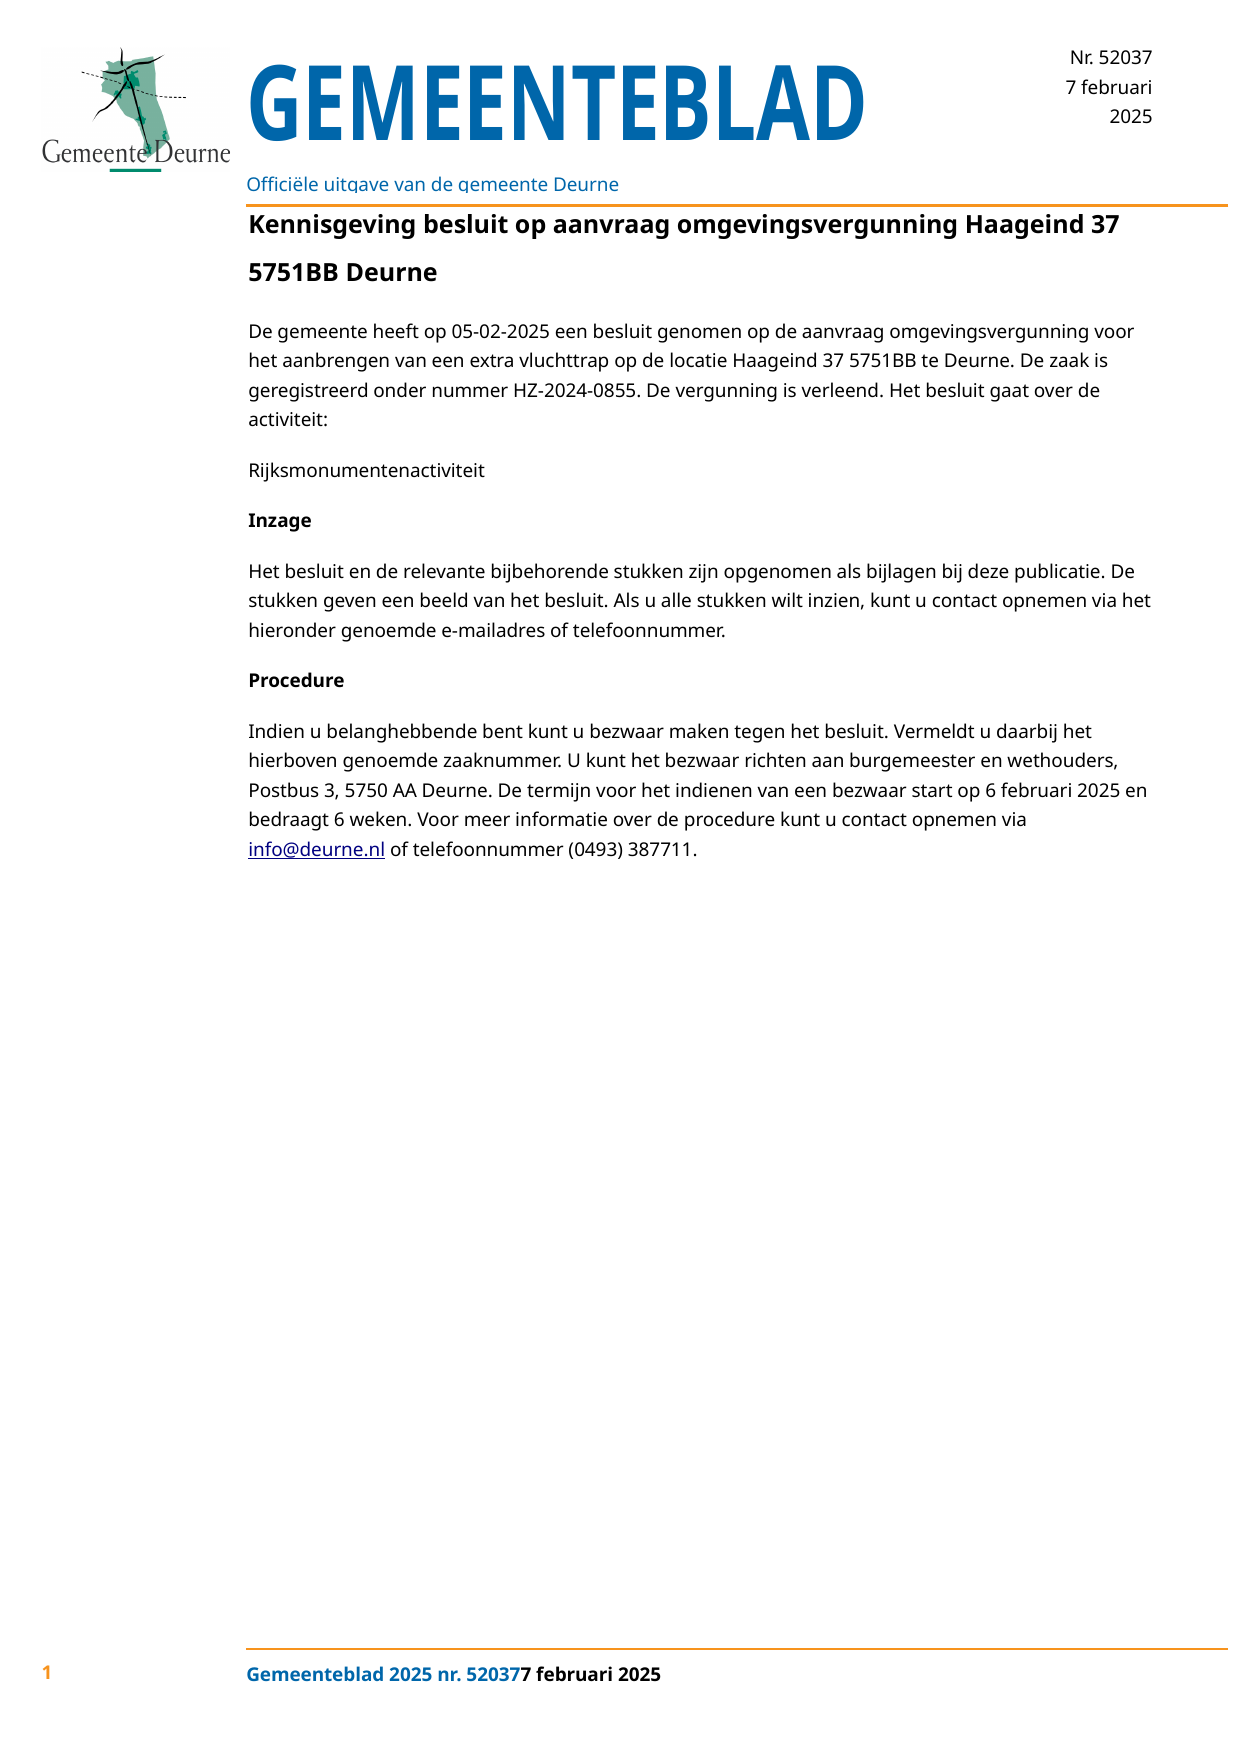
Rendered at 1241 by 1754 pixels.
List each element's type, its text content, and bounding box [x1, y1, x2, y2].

text Indien u belanghebbende bent kunt u bezwaar maken tegen het besluit. Vermeldt u daarbij het hierboven genoemde zaaknummer. U kunt het bezwaar richten aan burgemeester en wethouders, Postbus 3, 5750 AA Deurne. De termijn voor het indienen van een bezwaar start op 6 februari 2025 en bedraagt 6 weken. Voor meer informatie over de procedure kunt u contact opnemen via info@deurne.nl of telefoonnummer (0493) 387711. [248, 718, 1152, 862]
text De gemeente heeft op 05-02-2025 een besluit genomen op de aanvraag omgevingsvergunning voor het aanbrengen van een extra vluchttrap op de locatie Haageind 37 5751BB te Deurne. De zaak is geregistreerd onder nummer HZ-2024-0855. De vergunning is verleend. Het besluit gaat over de activiteit: [248, 318, 1152, 432]
text Procedure [248, 667, 1152, 693]
text Kennisgeving besluit op aanvraag omgevingsvergunning Haageind 37 5751BB Deurne [248, 207, 1152, 288]
text Inzage [248, 507, 1152, 533]
picture [41, 47, 231, 172]
text Het besluit en de relevante bijbehorende stukken zijn opgenomen als bijlagen bij deze publicatie. De stukken geven een beeld van het besluit. Als u alle stukken wilt inzien, kunt u contact opnemen via het hieronder genoemde e-mailadres of telefoonnummer. [248, 558, 1152, 643]
text Rijksmonumentenactiviteit [248, 457, 1152, 483]
